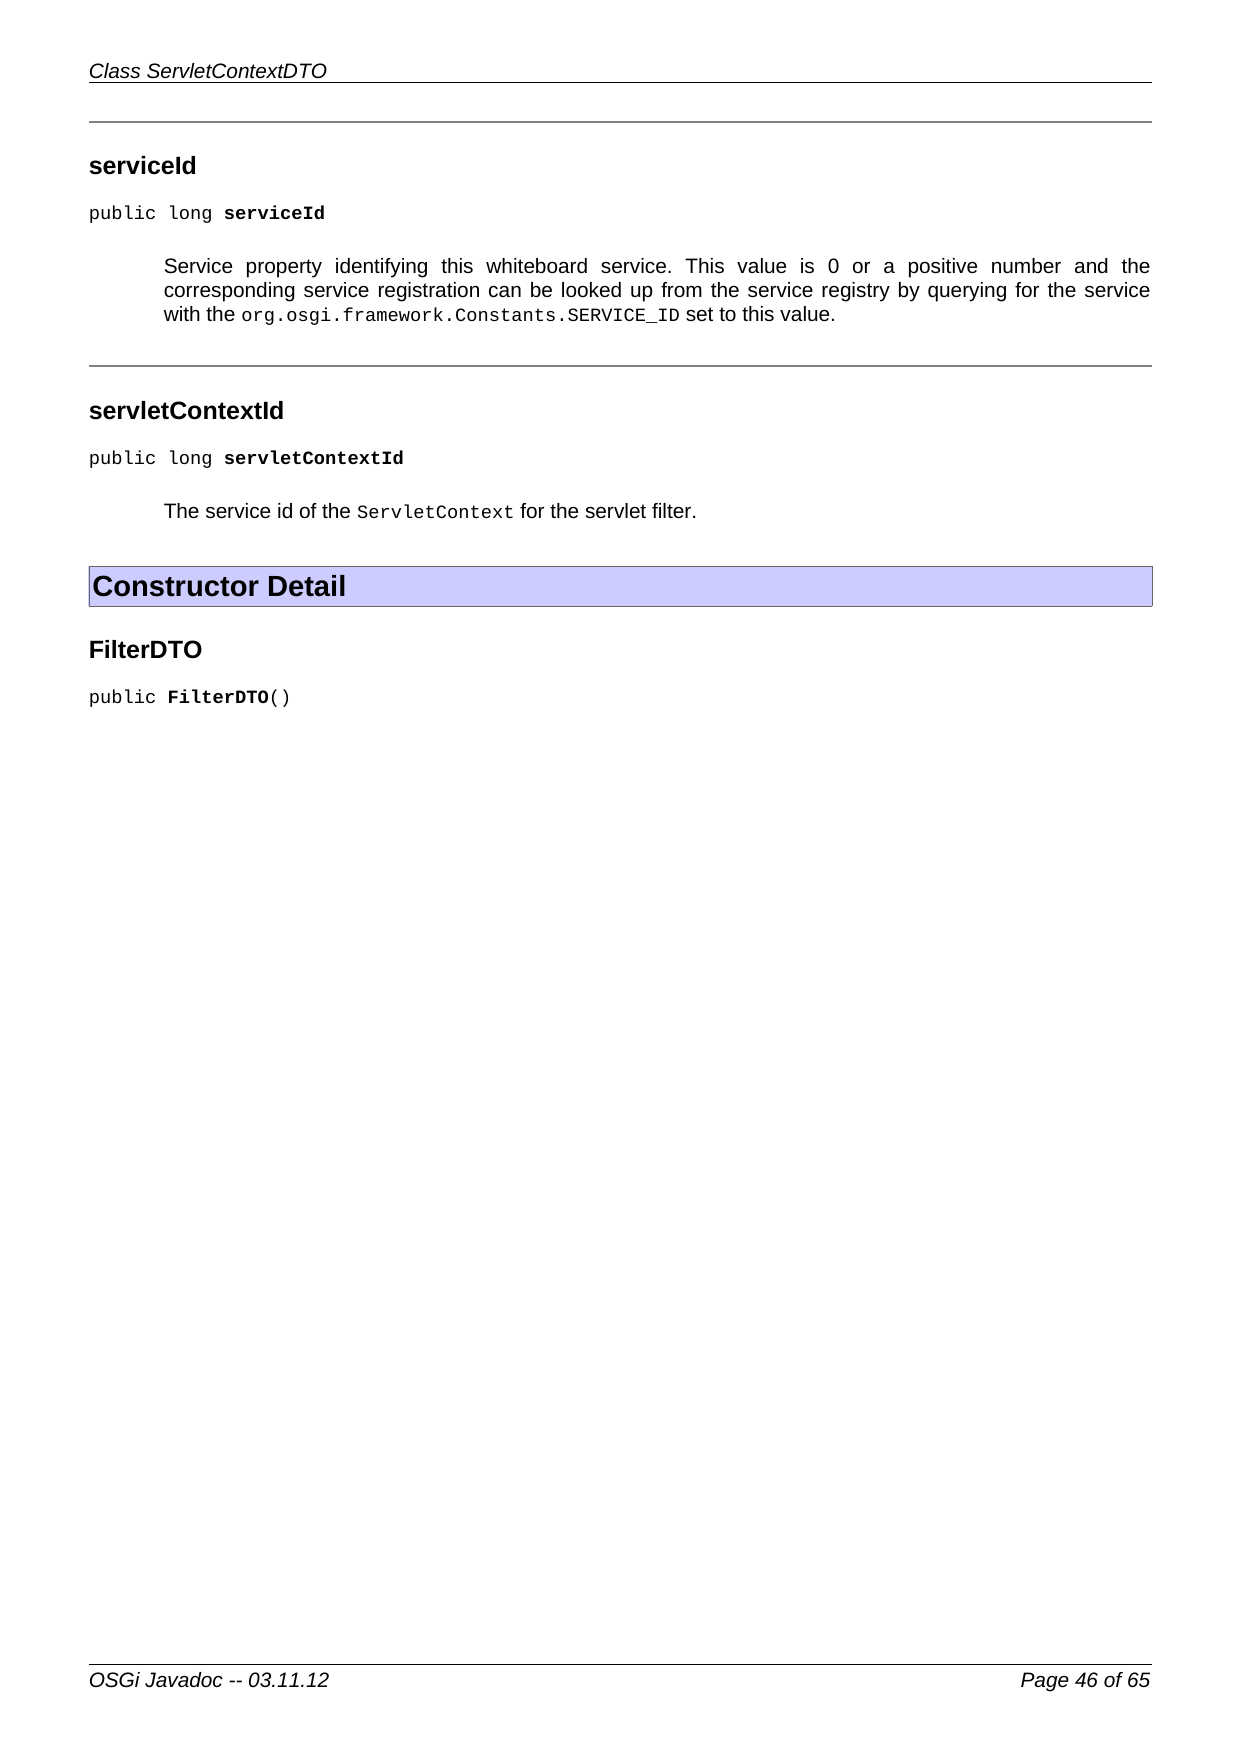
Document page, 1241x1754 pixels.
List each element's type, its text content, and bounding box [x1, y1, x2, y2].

subtitle servletContextId [88, 396, 1152, 424]
text public long serviceId [88, 204, 1152, 225]
text Service property identifying this whiteboard service. This value is 0 or a positive number and the corresponding service registration can be looked up from the service registry by querying for the service with the org.osgi.framework.Constants.SERVICE_ID set to this value. [163, 254, 1152, 327]
text public FilterDTO() [88, 688, 1152, 709]
text public long servletContextId [88, 449, 1152, 470]
subtitle serviceId [88, 151, 1152, 180]
subtitle Constructor Detail [90, 567, 1152, 606]
subtitle FilterDTO [88, 635, 1152, 663]
text The service id of the ServletContext for the servlet filter. [163, 499, 1152, 524]
